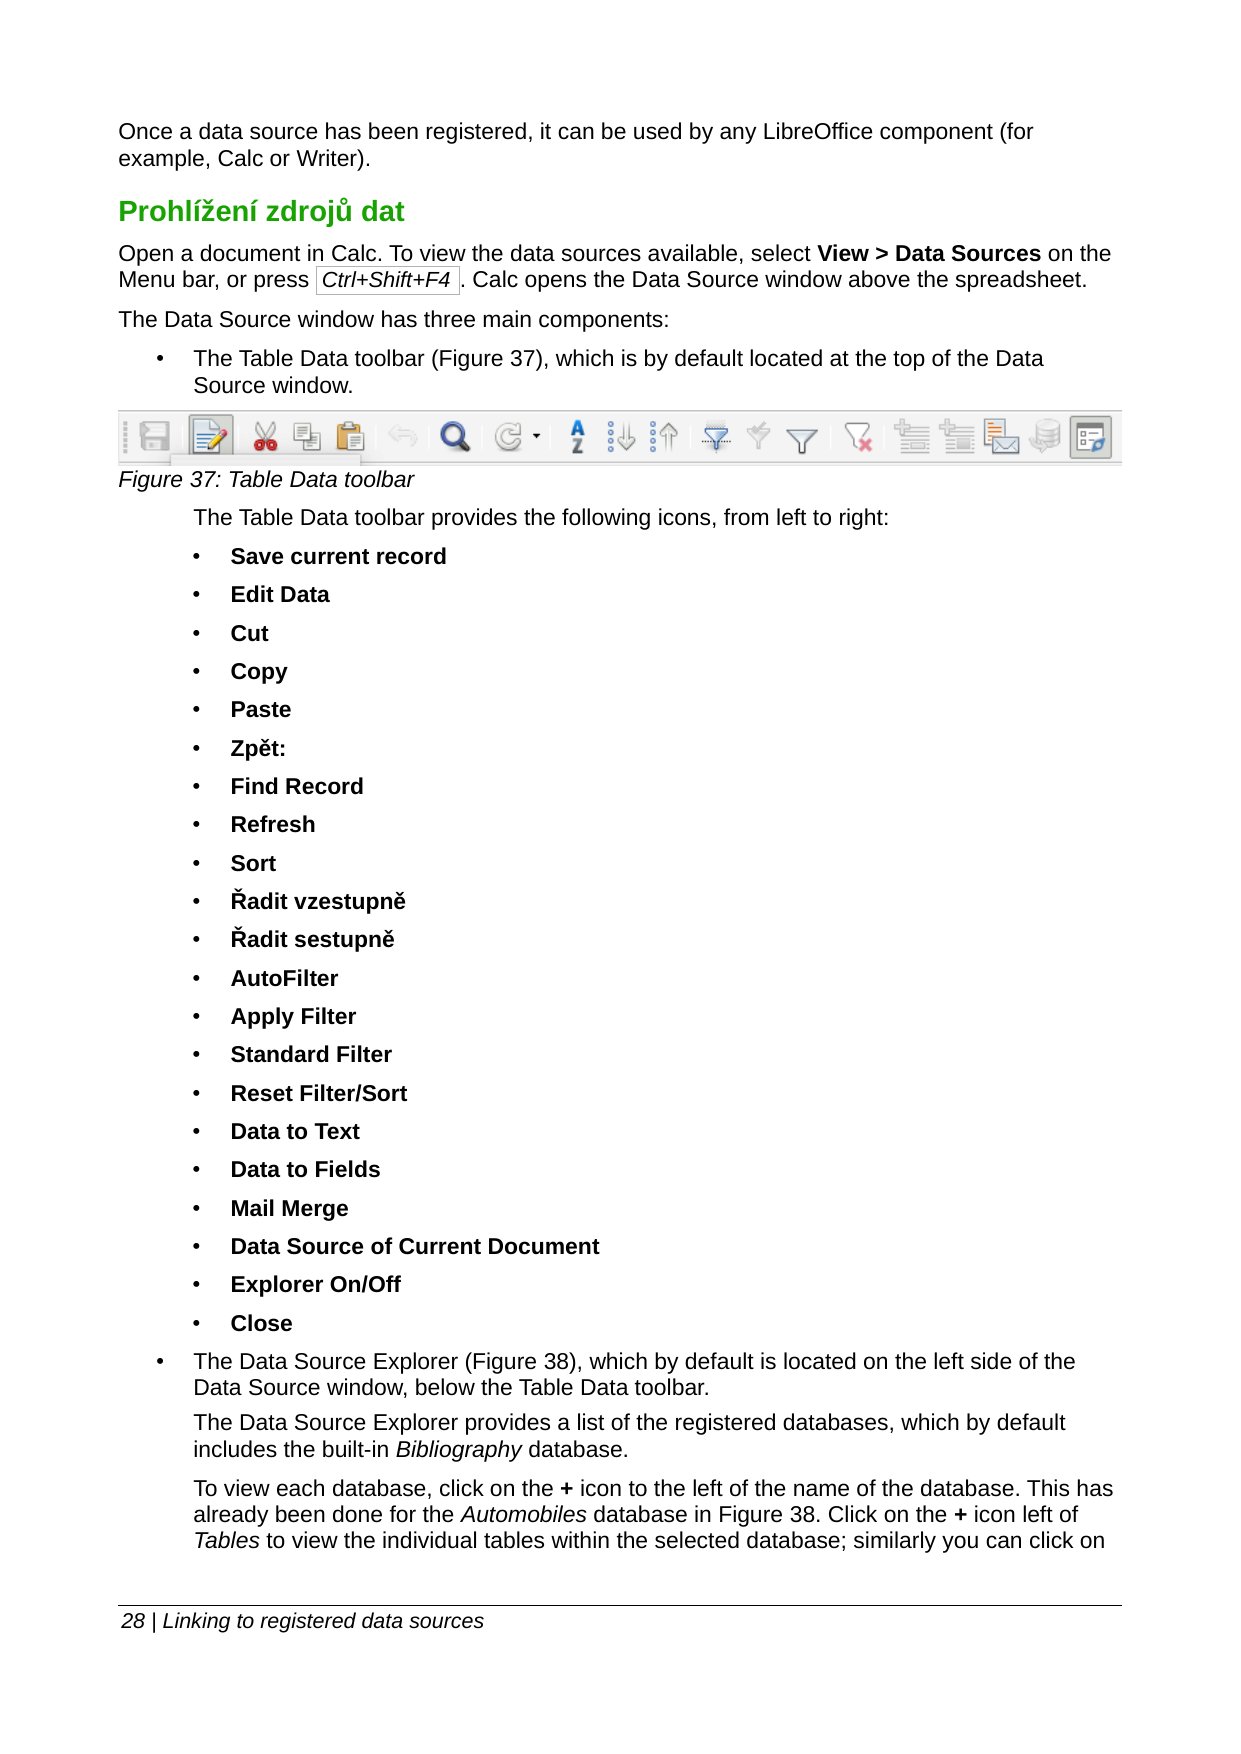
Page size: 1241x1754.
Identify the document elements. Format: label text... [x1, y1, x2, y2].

list Refresh [192, 811, 1122, 837]
list Close [192, 1309, 1122, 1336]
list Data to Text [192, 1118, 1122, 1144]
text Once a data source has been registered, it can be used by any LibreOffice component (for example, Calc or Writer). [118, 118, 1122, 171]
list Řadit vzestupně [192, 888, 1122, 914]
text To view each database, click on the + icon to the left of the name of the database. This has already been done for the Automobiles database in Figure 38. Click on the + icon left of Tables to view the individual tables within the selected database; similarly you can click on [193, 1474, 1122, 1554]
text Figure 37: Table Data toolbar [118, 466, 1122, 492]
picture [118, 410, 1123, 466]
list Cut [192, 619, 1122, 646]
list Řadit sestupně [192, 926, 1122, 952]
list Explorer On/Off [192, 1271, 1122, 1297]
list Save current record [192, 543, 1122, 569]
text The Data Source Explorer provides a list of the registered databases, which by default includes the built-in Bibliography database. [193, 1409, 1122, 1462]
list Copy [192, 658, 1122, 684]
list Apply Filter [192, 1003, 1122, 1029]
list AutoFilter [192, 964, 1122, 991]
list The Data Source Explorer (Figure 38), which by default is located on the left side of the Data Source window, below the Table Data toolbar. [156, 1348, 1122, 1401]
list Zpět: [192, 734, 1122, 761]
list Standard Filter [192, 1041, 1122, 1067]
text The Data Source window has three main components: [118, 306, 1122, 333]
list Data Source of Current Document [192, 1233, 1122, 1259]
list The Table Data toolbar (Figure 37), which is by default located at the top of the Data Source window. [156, 345, 1122, 398]
list Sort [192, 849, 1122, 876]
list Reset Filter/Sort [192, 1079, 1122, 1106]
text Open a document in Calc. To view the data sources available, select View > Data Sources on the Menu bar, or press Ctrl+Shift+F4. Calc opens the Data Source window above the spreadsheet. [118, 240, 1122, 294]
text The Table Data toolbar provides the following icons, from left to right: [193, 504, 1122, 530]
list Edit Data [192, 581, 1122, 607]
list Data to Fields [192, 1156, 1122, 1182]
list Find Record [192, 773, 1122, 799]
list Paste [192, 696, 1122, 722]
list Mail Merge [192, 1194, 1122, 1221]
subtitle Prohlížení zdrojů dat [118, 194, 1122, 228]
